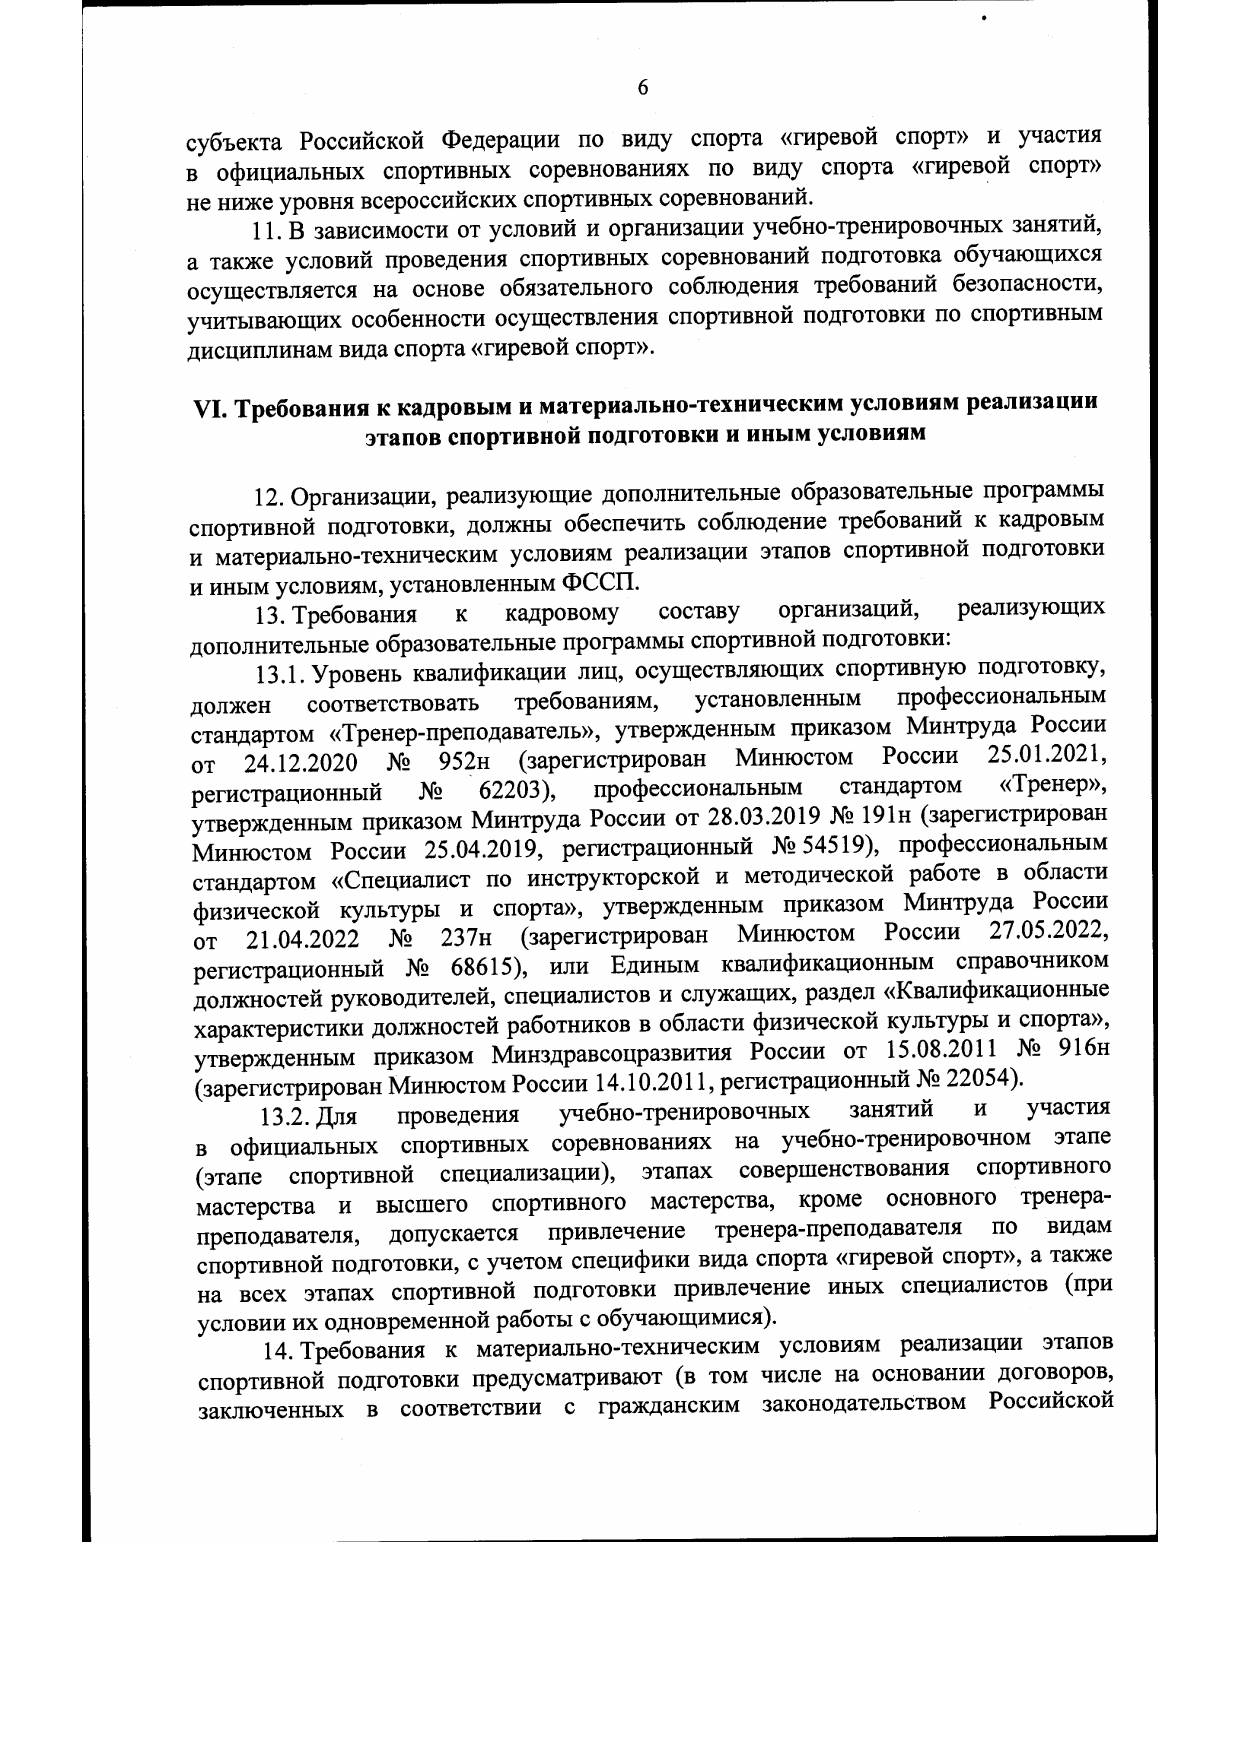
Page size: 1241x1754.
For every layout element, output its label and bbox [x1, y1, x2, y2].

picture [82, 0, 1158, 1542]
